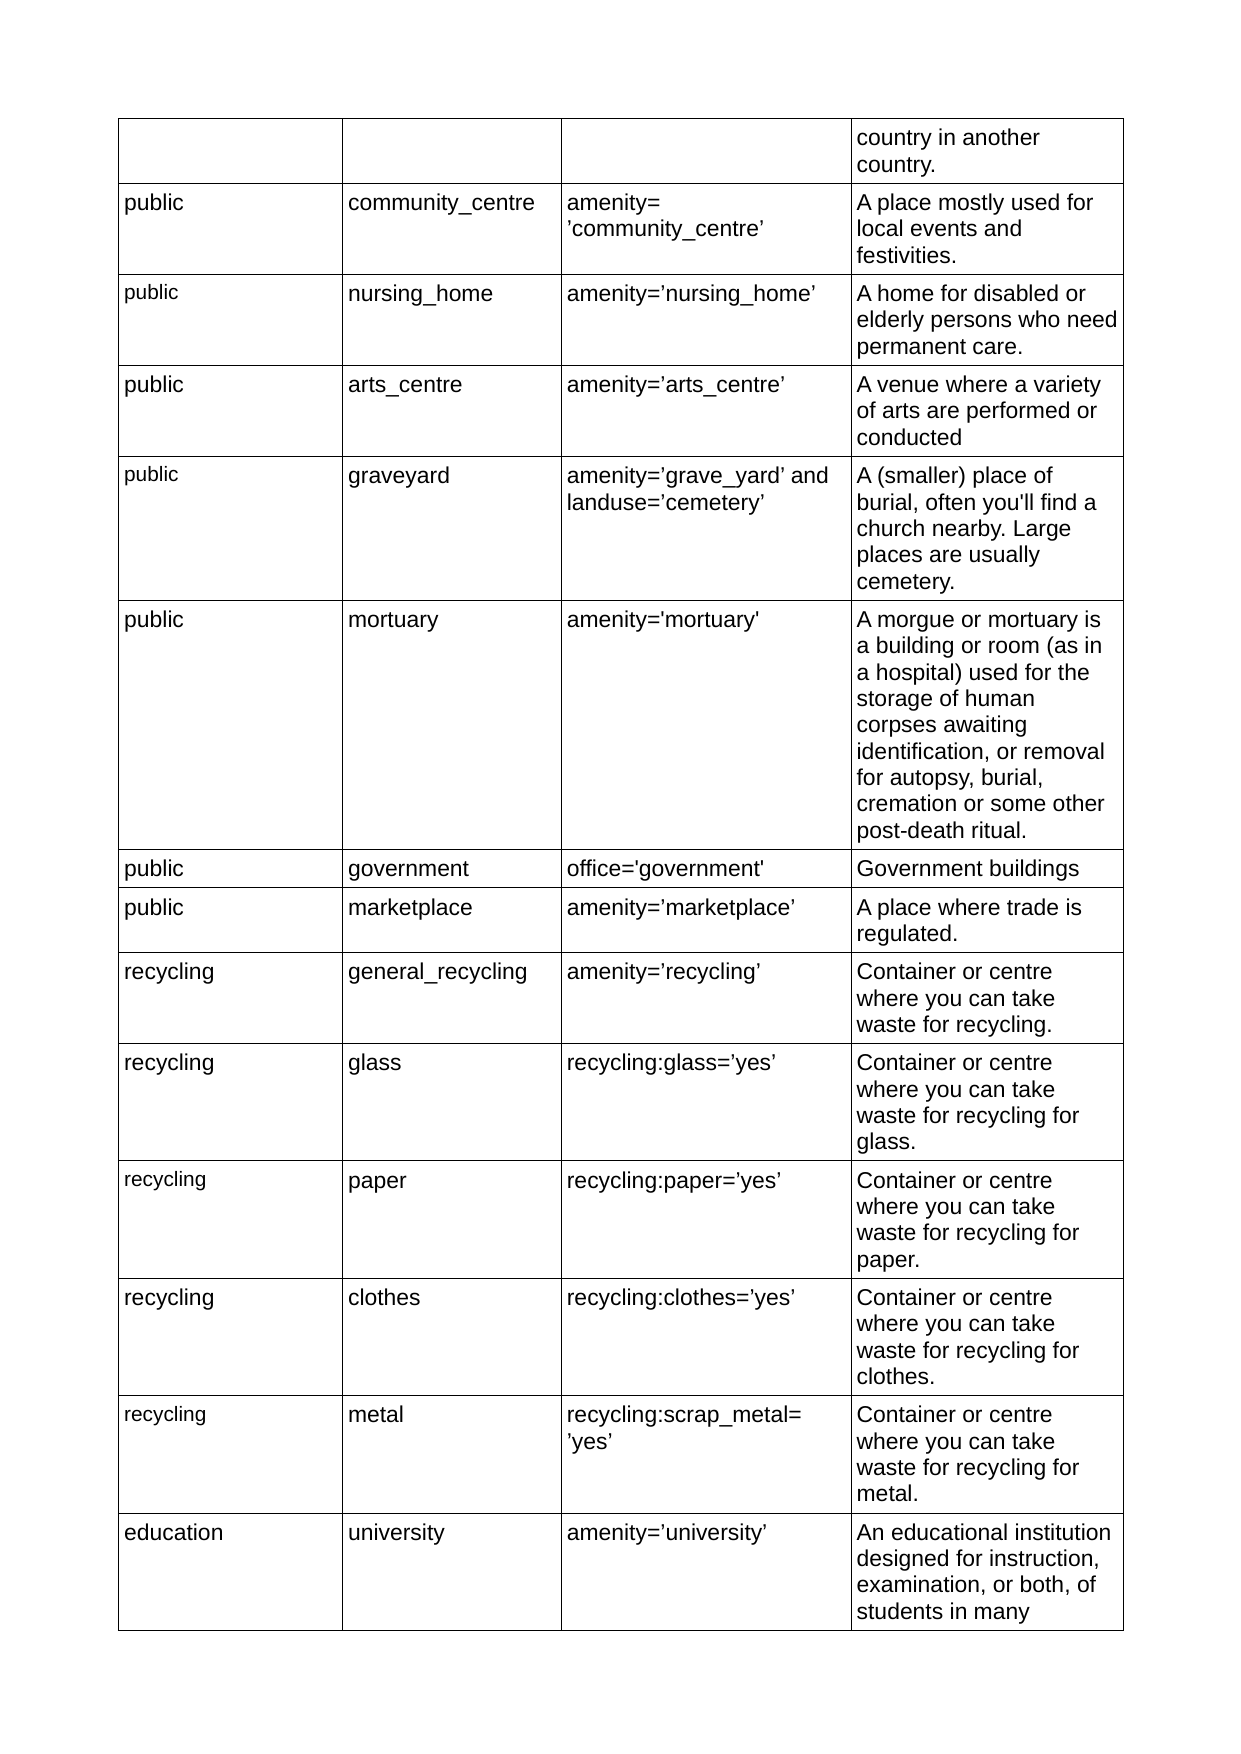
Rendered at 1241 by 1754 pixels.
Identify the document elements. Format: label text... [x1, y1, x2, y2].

table_cell public [119, 888, 342, 952]
table_cell public [119, 275, 342, 365]
table_cell [343, 119, 561, 183]
table_cell marketplace [343, 888, 561, 952]
table_cell public [119, 184, 342, 274]
table_cell public [119, 601, 342, 849]
table_cell university [343, 1514, 561, 1630]
table_cell A (smaller) place of burial, often you'll find a church nearby. Large places are usually cemetery. [852, 457, 1123, 600]
table_cell public [119, 850, 342, 887]
table_cell A morgue or mortuary is a building or room (as in a hospital) used for the storage of human corpses awaiting identification, or removal for autopsy, burial, cremation or some other post-death ritual. [852, 601, 1123, 849]
table_cell A home for disabled or elderly persons who need permanent care. [852, 275, 1123, 365]
table_cell amenity=’grave_yard’ and landuse=’cemetery’ [562, 457, 851, 600]
table_cell An educational institution designed for instruction, examination, or both, of students in many [852, 1514, 1123, 1630]
table_cell [119, 119, 342, 183]
table_cell amenity=’university’ [562, 1514, 851, 1630]
table_cell recycling [119, 1396, 342, 1512]
table_cell recycling [119, 1161, 342, 1278]
table_cell Container or centre where you can take waste for recycling for glass. [852, 1044, 1123, 1160]
table_cell nursing_home [343, 275, 561, 365]
table_cell recycling:scrap_metal= ’yes’ [562, 1396, 851, 1512]
table_cell arts_centre [343, 366, 561, 456]
table_cell office='government' [562, 850, 851, 887]
table_cell glass [343, 1044, 561, 1160]
table_cell clothes [343, 1279, 561, 1395]
table_cell amenity='mortuary' [562, 601, 851, 849]
table_cell community_centre [343, 184, 561, 274]
table_cell recycling [119, 953, 342, 1043]
table_cell Container or centre where you can take waste for recycling for clothes. [852, 1279, 1123, 1395]
table_cell A place where trade is regulated. [852, 888, 1123, 952]
table_cell paper [343, 1161, 561, 1278]
table_cell Government buildings [852, 850, 1123, 887]
table_cell education [119, 1514, 342, 1630]
table_cell country in another country. [852, 119, 1123, 183]
table_cell A place mostly used for local events and festivities. [852, 184, 1123, 274]
table_cell amenity=’marketplace’ [562, 888, 851, 952]
table_cell public [119, 366, 342, 456]
table_cell recycling:paper=’yes’ [562, 1161, 851, 1278]
table_cell Container or centre where you can take waste for recycling for paper. [852, 1161, 1123, 1278]
table_cell Container or centre where you can take waste for recycling for metal. [852, 1396, 1123, 1512]
table_cell amenity=’arts_centre’ [562, 366, 851, 456]
table_cell [562, 119, 851, 183]
table_cell A venue where a variety of arts are performed or conducted [852, 366, 1123, 456]
table_cell recycling:clothes=’yes’ [562, 1279, 851, 1395]
table_cell amenity=’nursing_home’ [562, 275, 851, 365]
table_cell amenity= ’community_centre’ [562, 184, 851, 274]
table_cell general_recycling [343, 953, 561, 1043]
table_cell recycling [119, 1279, 342, 1395]
table_cell government [343, 850, 561, 887]
table_cell recycling [119, 1044, 342, 1160]
table_cell public [119, 457, 342, 600]
table_cell metal [343, 1396, 561, 1512]
table_cell recycling:glass=’yes’ [562, 1044, 851, 1160]
table_cell amenity=’recycling’ [562, 953, 851, 1043]
table_cell Container or centre where you can take waste for recycling. [852, 953, 1123, 1043]
table_cell graveyard [343, 457, 561, 600]
table_cell mortuary [343, 601, 561, 849]
